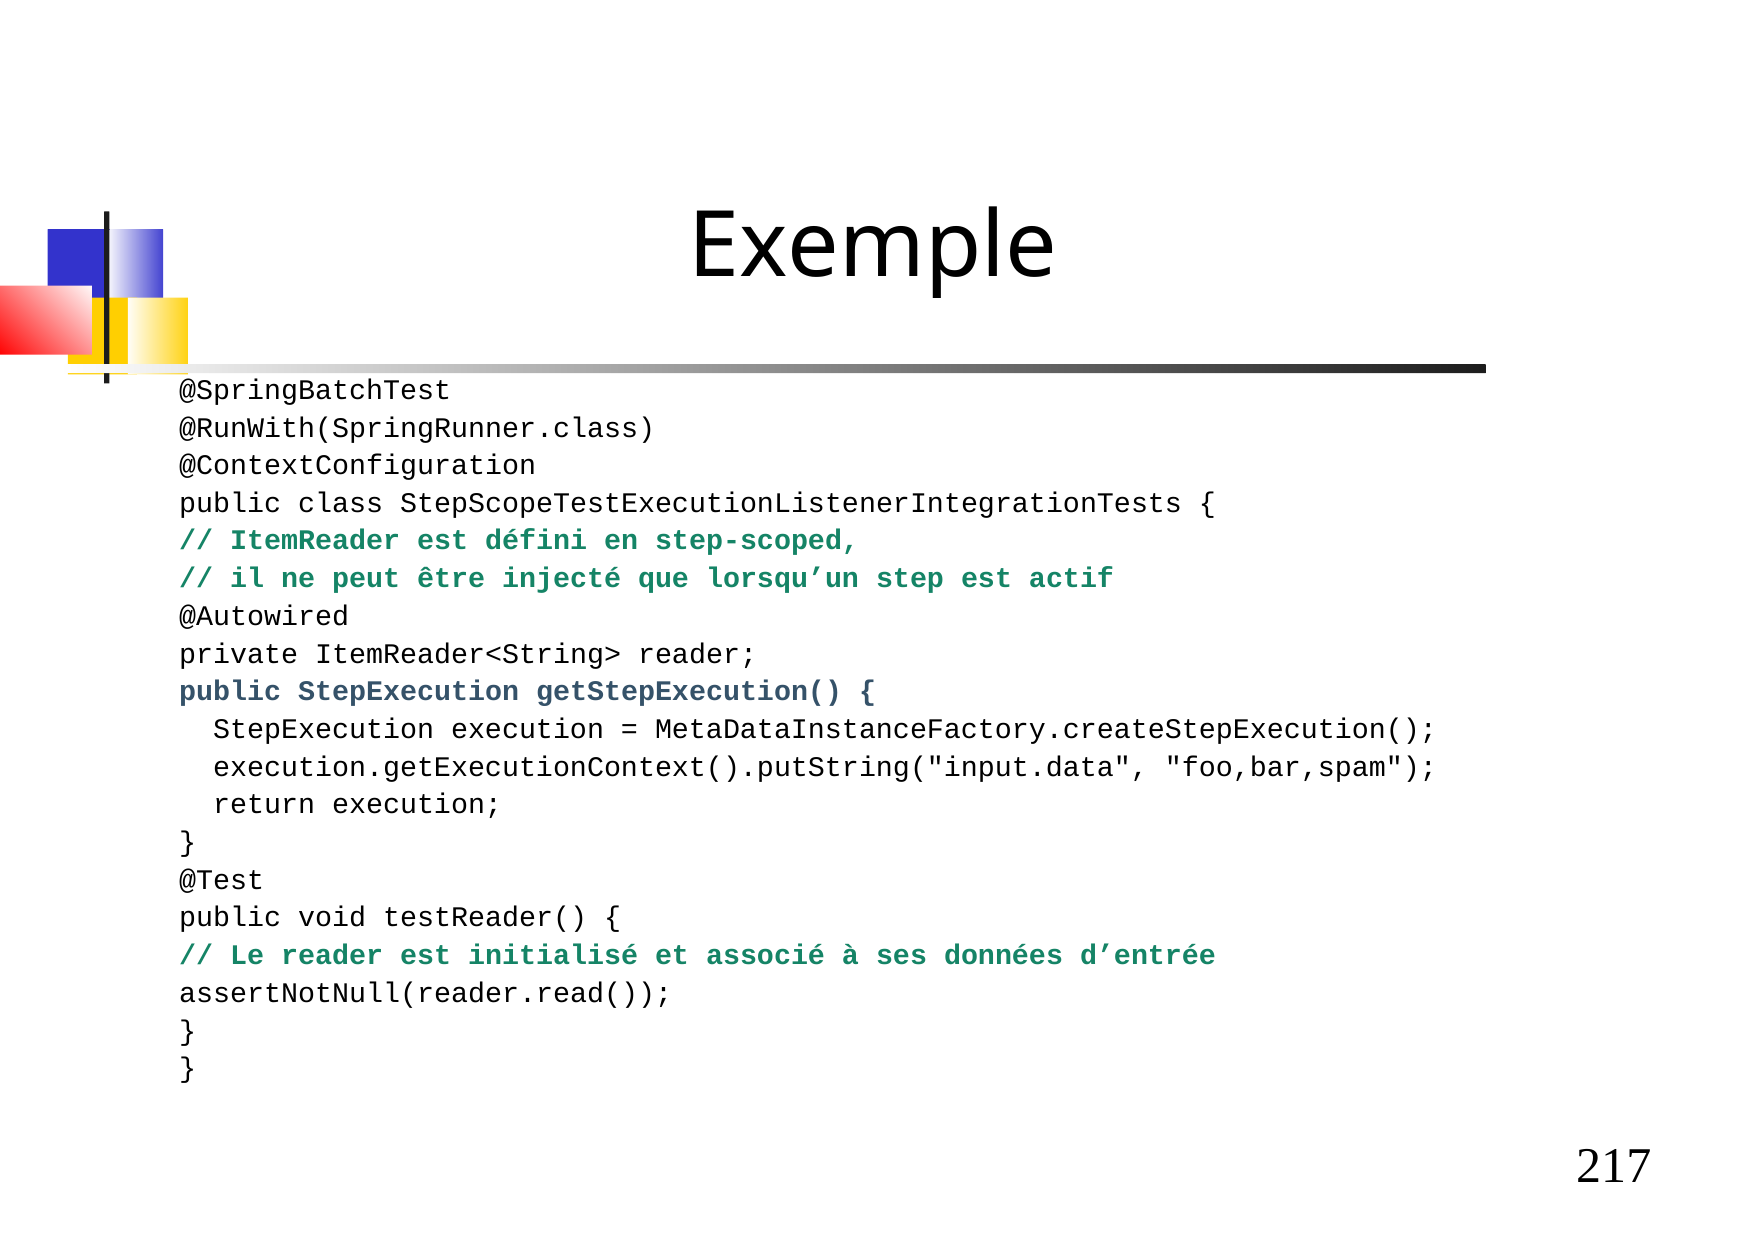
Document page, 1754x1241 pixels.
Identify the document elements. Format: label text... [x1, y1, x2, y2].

title Exemple [179, 139, 1567, 351]
list @SpringBatchTest @RunWith(SpringRunner.class) @ContextConfiguration public class StepScopeTestExecutionListenerIntegrationTests { // ItemReader est défini en step-scoped, // il ne peut être injecté que lorsqu’un step est actif @Autowired private ItemReader<String> reader; public StepExecution getStepExecution() { StepExecution execution = MetaDataInstanceFactory.createStepExecution(); execution.getExecutionContext().putString("input.data", "foo,bar,spam"); return execution; } @Test public void testReader() { // Le reader est initialisé et associé à ses données d’entrée assertNotNull(reader.read()); } } [179, 371, 1567, 1091]
